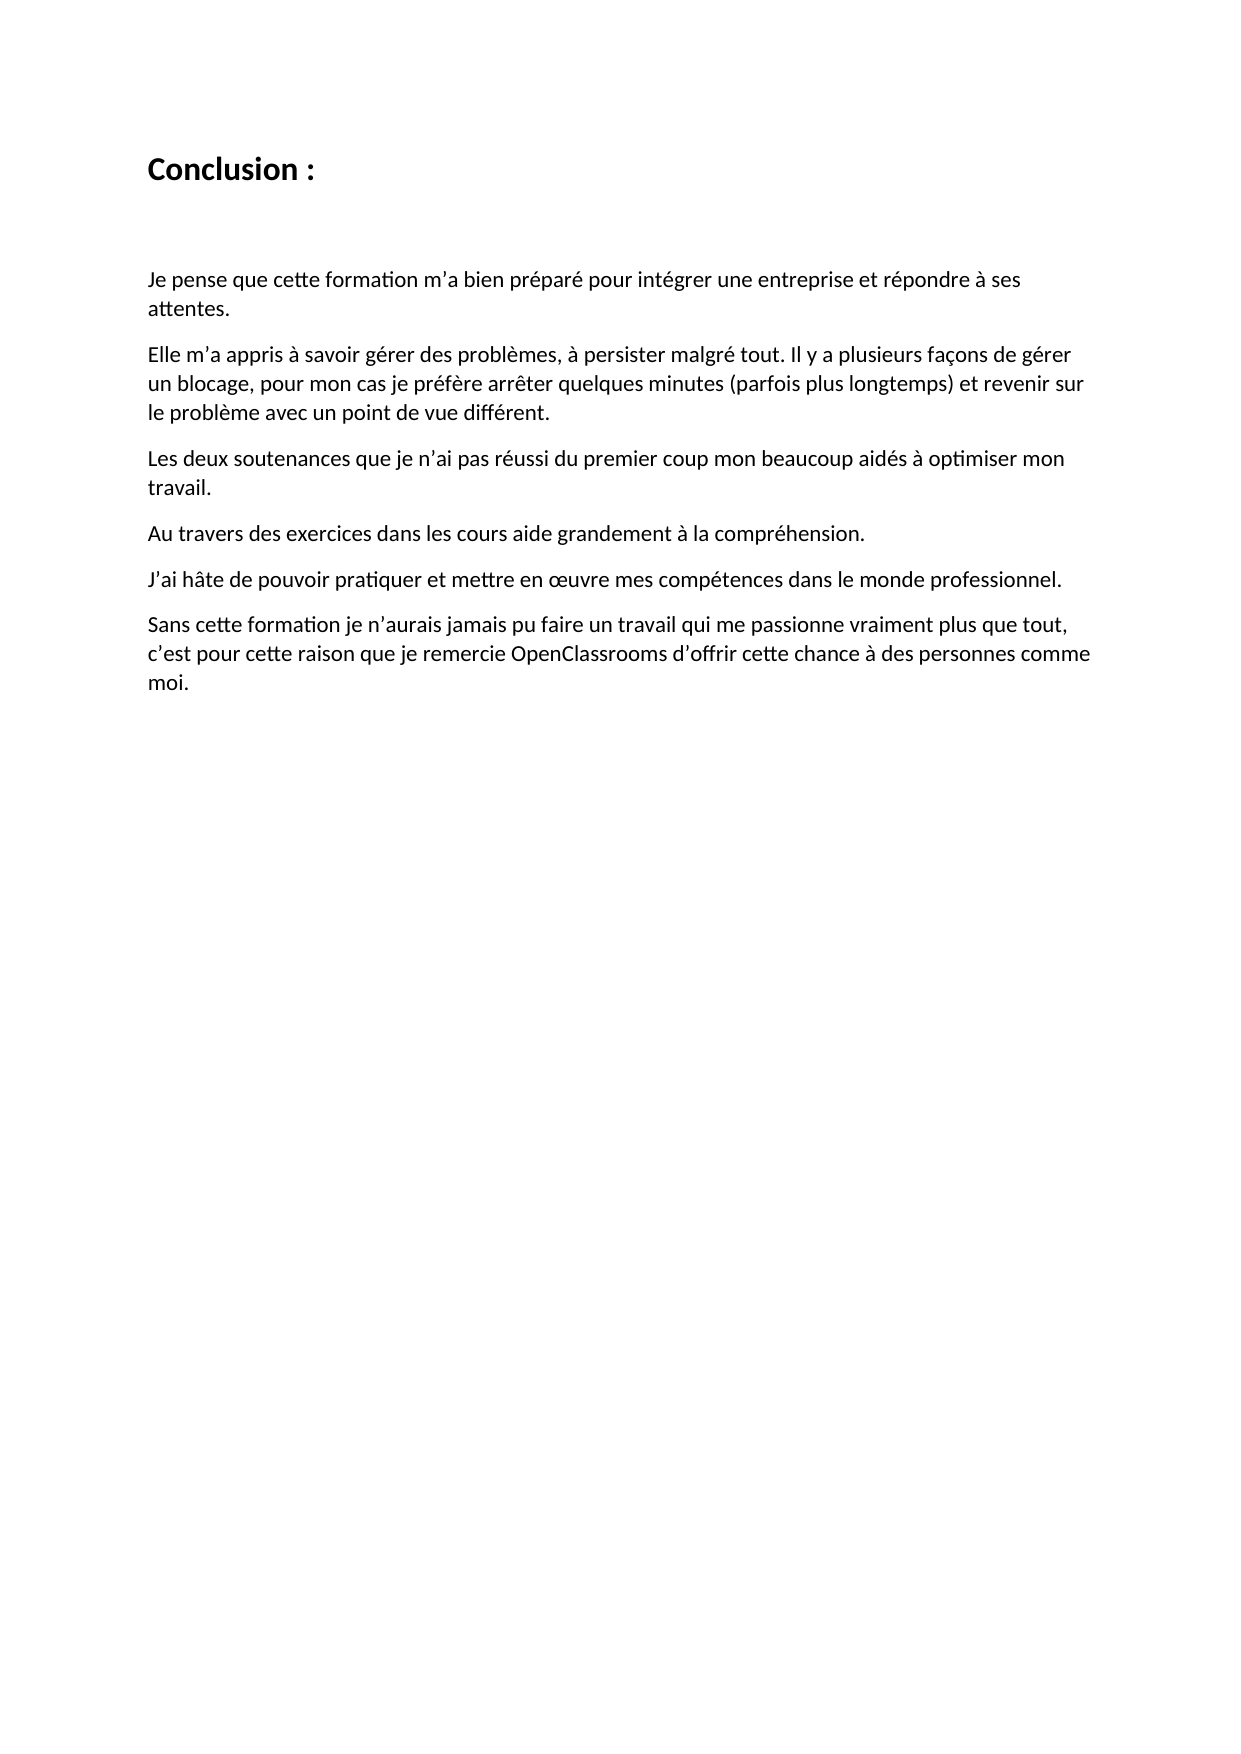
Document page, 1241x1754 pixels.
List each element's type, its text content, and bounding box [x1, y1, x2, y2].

text Au travers des exercices dans les cours aide grandement à la compréhension. [148, 519, 1093, 547]
text Conclusion : [148, 148, 1093, 188]
text Les deux soutenances que je n’ai pas réussi du premier coup mon beaucoup aidés à optimiser mon travail. [148, 444, 1093, 501]
text J’ai hâte de pouvoir pratiquer et mettre en œuvre mes compétences dans le monde professionnel. [148, 565, 1093, 593]
text Elle m’a appris à savoir gérer des problèmes, à persister malgré tout. Il y a plusieurs façons de gérer un blocage, pour mon cas je préfère arrêter quelques minutes (parfois plus longtemps) et revenir sur le problème avec un point de vue différent. [148, 340, 1093, 426]
text Sans cette formation je n’aurais jamais pu faire un travail qui me passionne vraiment plus que tout, c’est pour cette raison que je remercie OpenClassrooms d’offrir cette chance à des personnes comme moi. [148, 610, 1093, 697]
text Je pense que cette formation m’a bien préparé pour intégrer une entreprise et répondre à ses attentes. [148, 266, 1093, 323]
